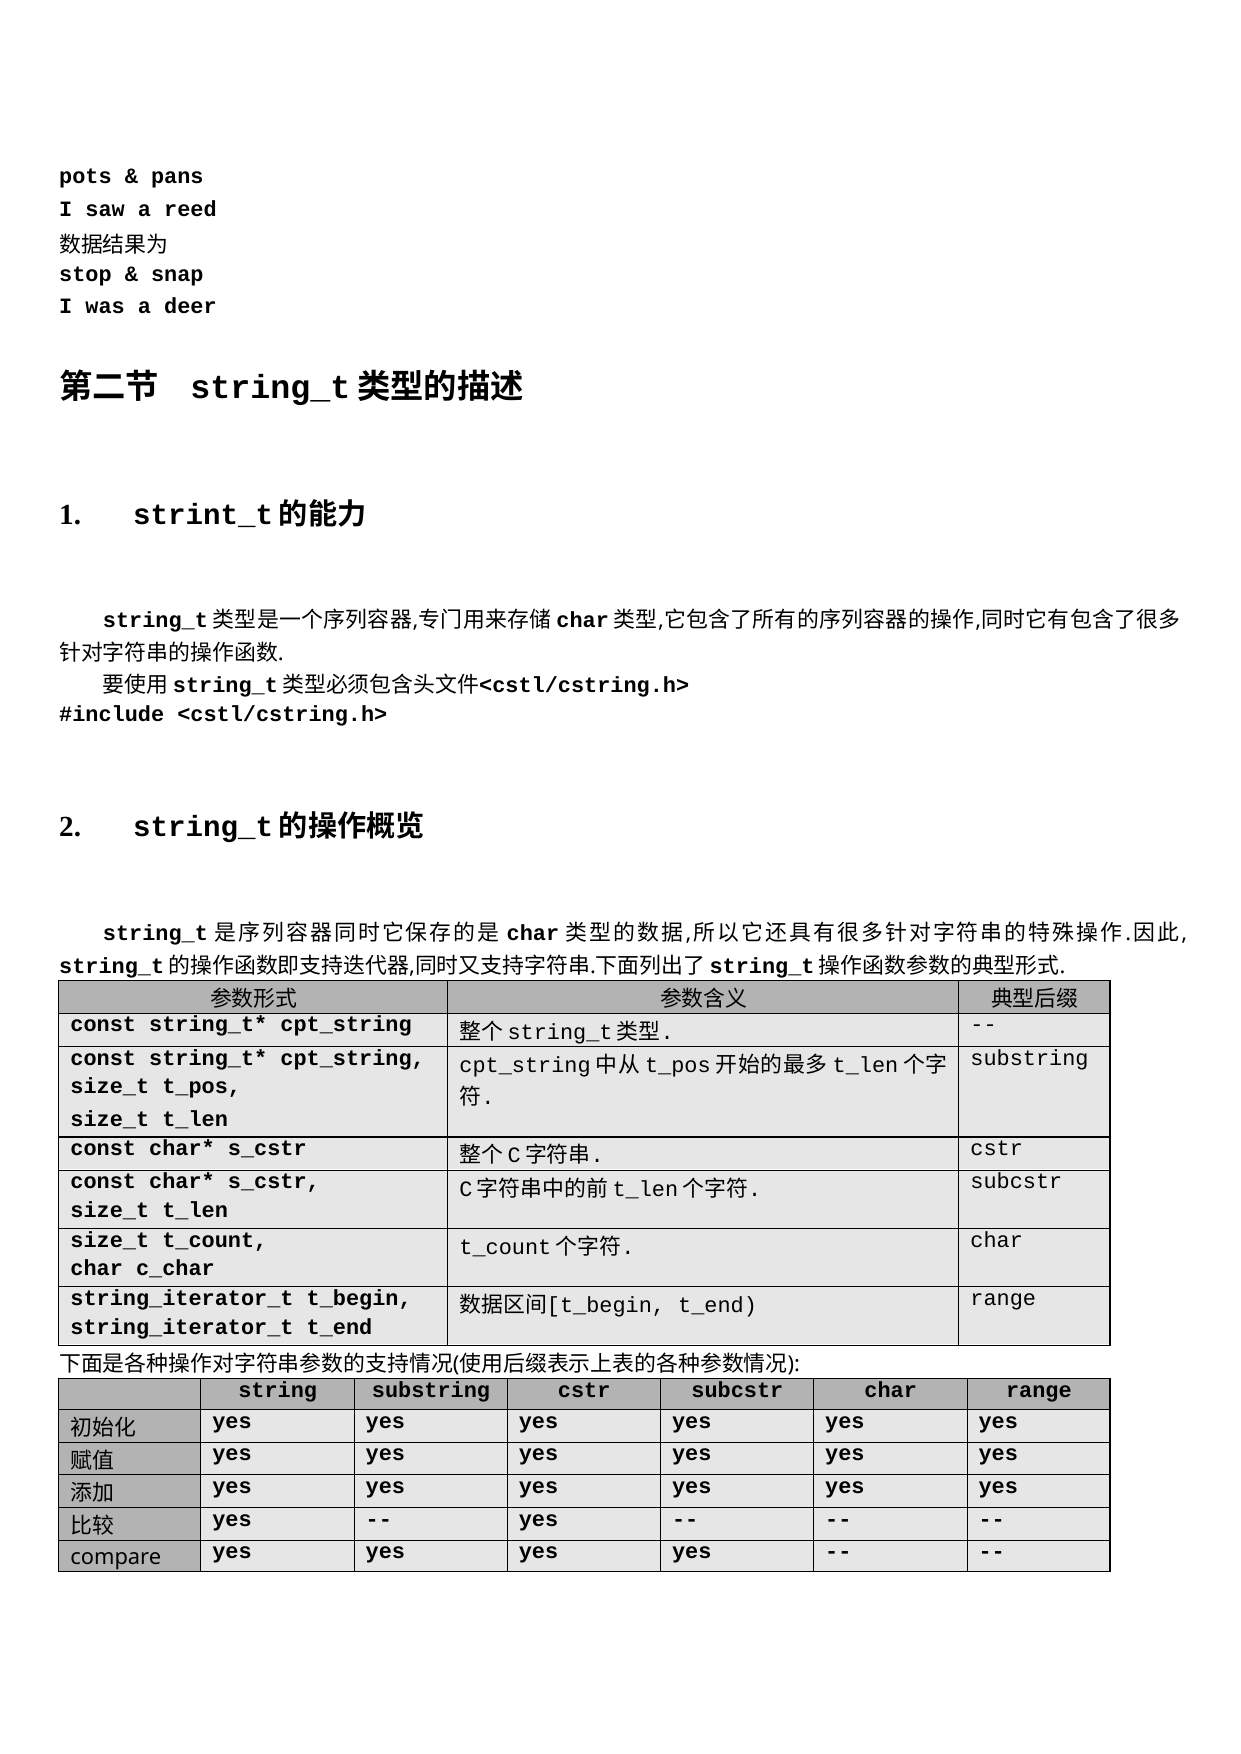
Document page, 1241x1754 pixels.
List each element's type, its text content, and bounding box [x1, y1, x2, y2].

table_header char [814, 1379, 967, 1409]
table_header [59, 1379, 200, 1409]
table_cell const char* s_cstr [59, 1138, 447, 1169]
text 数据结果为 [59, 227, 1181, 259]
table_header string [201, 1379, 354, 1409]
table_cell yes [201, 1443, 354, 1474]
table_cell 数据区间[t_begin, t_end) [448, 1287, 958, 1344]
table_cell subcstr [959, 1171, 1109, 1228]
table_cell 赋值 [59, 1443, 200, 1474]
table_cell const string_t* cpt_string, size_t t_pos, size_t t_len [59, 1047, 447, 1136]
subtitle strint_t的能力 [59, 479, 1181, 544]
table_cell yes [508, 1410, 660, 1442]
text I was a deer [59, 292, 1181, 324]
table_cell yes [814, 1443, 967, 1474]
table_header substring [355, 1379, 507, 1409]
table_cell range [959, 1287, 1109, 1344]
text 要使用string_t类型必须包含头文件<cstl/cstring.h> [59, 667, 1181, 700]
table_header 参数形式 [59, 981, 447, 1013]
text pots & pans [59, 162, 1181, 194]
text string_t是序列容器同时它保存的是char类型的数据,所以它还具有很多针对字符串的特殊操作.因此,string_t的操作函数即支持迭代器,同时又支持字符串.下面列出了string_t操作函数参数的典型形式. [59, 915, 1181, 980]
table_header 参数含义 [448, 981, 958, 1013]
table_cell yes [968, 1443, 1109, 1474]
text I saw a reed [59, 194, 1181, 227]
subtitle string_t类型的描述 [59, 351, 1181, 416]
table_cell yes [355, 1443, 507, 1474]
text stop & snap [59, 259, 1181, 292]
table_header range [968, 1379, 1109, 1409]
table_cell yes [661, 1475, 813, 1507]
table_cell -- [959, 1014, 1109, 1046]
table_cell C字符串中的前t_len个字符. [448, 1171, 958, 1228]
table_cell yes [508, 1443, 660, 1474]
table_cell -- [814, 1508, 967, 1540]
table_cell -- [968, 1541, 1109, 1571]
table_cell yes [201, 1410, 354, 1442]
table_cell -- [814, 1541, 967, 1571]
table_cell yes [814, 1475, 967, 1507]
table_cell cpt_string中从t_pos开始的最多t_len个字符. [448, 1047, 958, 1136]
table_cell yes [968, 1475, 1109, 1507]
table_cell yes [201, 1508, 354, 1540]
table_cell -- [968, 1508, 1109, 1540]
table_header 典型后缀 [959, 981, 1109, 1013]
table_header subcstr [661, 1379, 813, 1409]
table_cell yes [201, 1475, 354, 1507]
table_cell yes [508, 1475, 660, 1507]
table_cell char [959, 1229, 1109, 1286]
table_cell yes [661, 1443, 813, 1474]
table_cell size_t t_count, char c_char [59, 1229, 447, 1286]
table_cell 初始化 [59, 1410, 200, 1442]
table_cell const char* s_cstr, size_t t_len [59, 1171, 447, 1228]
text #include <cstl/cstring.h> [59, 700, 1181, 732]
table_cell yes [968, 1410, 1109, 1442]
table_cell yes [814, 1410, 967, 1442]
table_cell yes [661, 1541, 813, 1571]
table_cell string_iterator_t t_begin, string_iterator_t t_end [59, 1287, 447, 1344]
table_cell yes [661, 1410, 813, 1442]
table_cell 整个C字符串. [448, 1138, 958, 1169]
table_cell compare [59, 1541, 200, 1571]
table_cell yes [355, 1410, 507, 1442]
table_cell t_count个字符. [448, 1229, 958, 1286]
table_cell cstr [959, 1138, 1109, 1169]
table_cell 添加 [59, 1475, 200, 1507]
table_cell yes [355, 1541, 507, 1571]
table_cell yes [508, 1508, 660, 1540]
table_cell yes [508, 1541, 660, 1571]
text 下面是各种操作对字符串参数的支持情况(使用后缀表示上表的各种参数情况): [59, 1346, 1181, 1378]
subtitle string_t的操作概览 [59, 792, 1181, 857]
table_cell 整个string_t类型. [448, 1014, 958, 1046]
table_header cstr [508, 1379, 660, 1409]
table_cell yes [355, 1475, 507, 1507]
table_cell substring [959, 1047, 1109, 1136]
table_cell yes [201, 1541, 354, 1571]
table_cell 比较 [59, 1508, 200, 1540]
table_cell -- [661, 1508, 813, 1540]
text string_t类型是一个序列容器,专门用来存储char类型,它包含了所有的序列容器的操作,同时它有包含了很多针对字符串的操作函数. [59, 602, 1181, 667]
table_cell -- [355, 1508, 507, 1540]
table_cell const string_t* cpt_string [59, 1014, 447, 1046]
